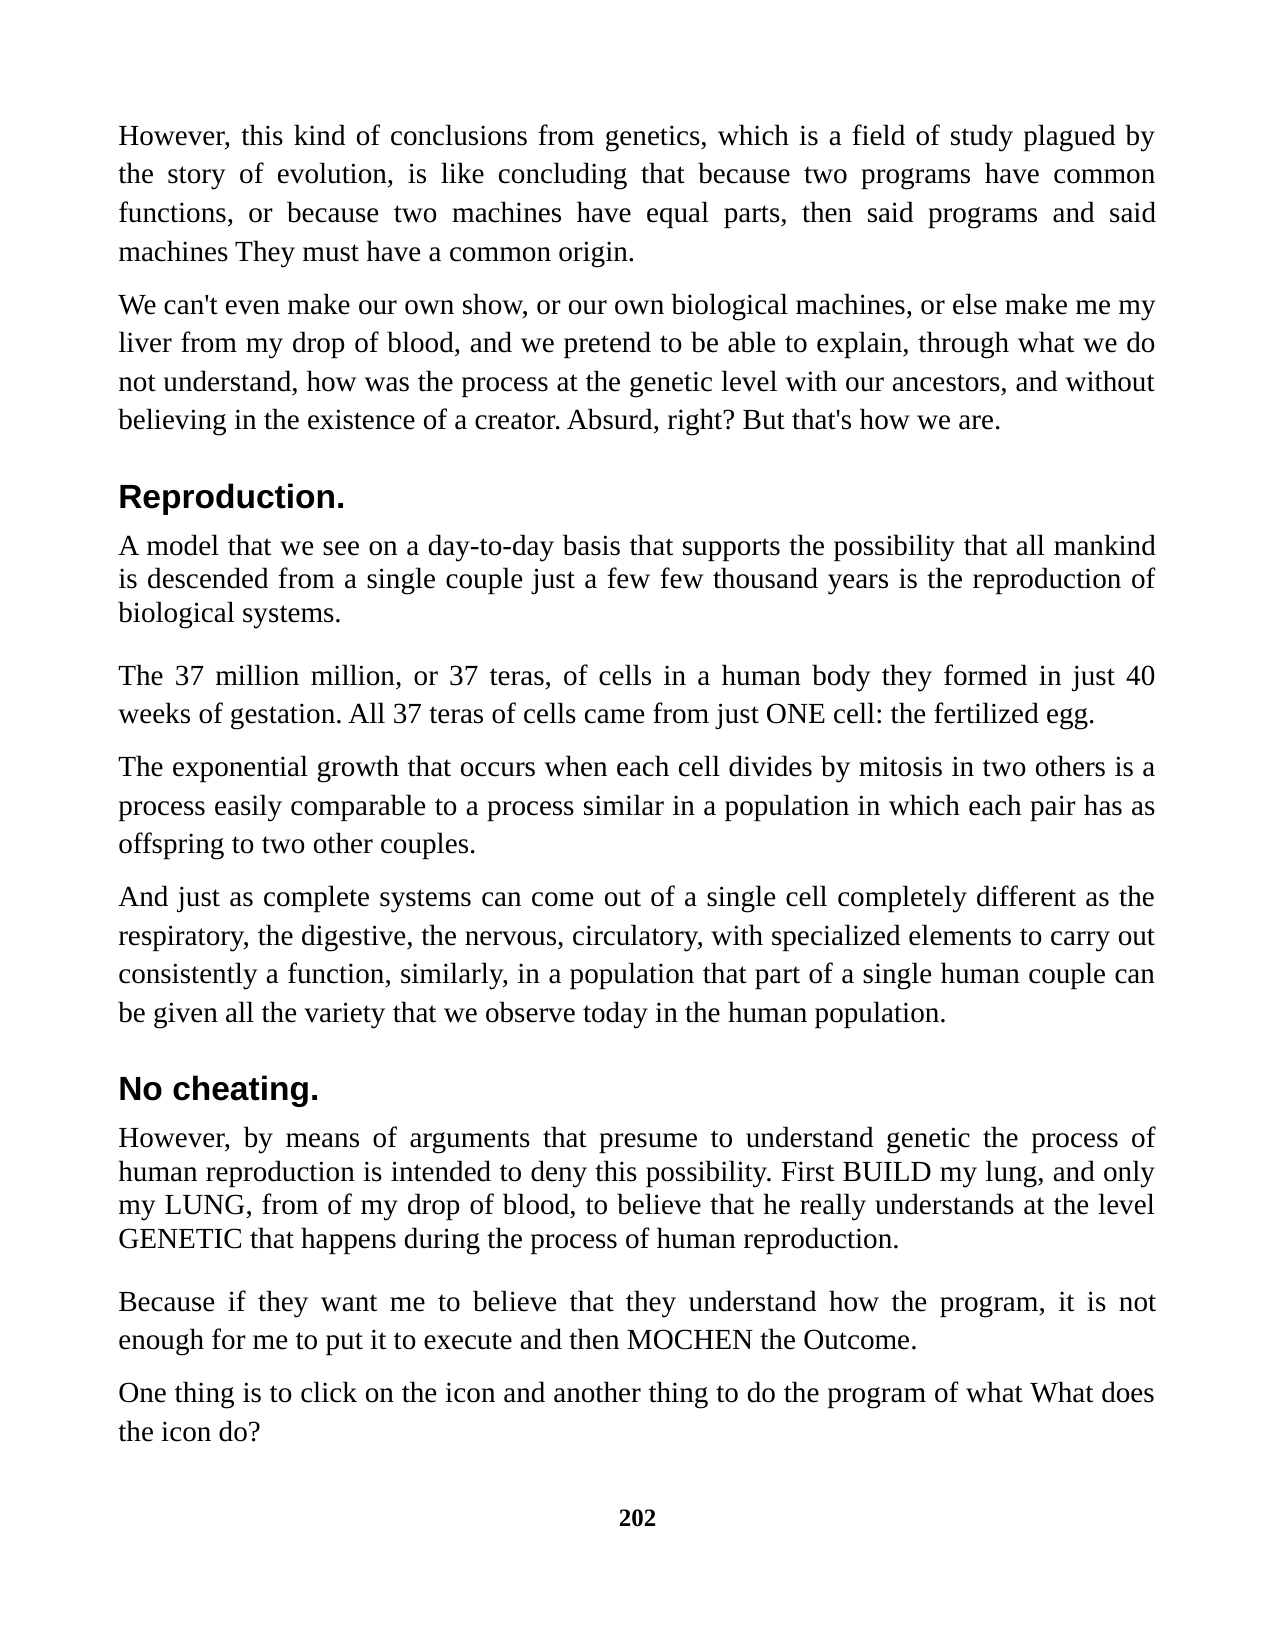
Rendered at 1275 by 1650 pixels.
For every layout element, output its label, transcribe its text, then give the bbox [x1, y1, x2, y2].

text And just as complete systems can come out of a single cell completely different as the respiratory, the digestive, the nervous, circulatory, with specialized elements to carry out consistently a function, similarly, in a population that part of a single human couple can be given all the variety that we observe today in the human population. [118, 879, 1157, 1029]
text The 37 million million, or 37 teras, of cells in a human body they formed in just 40 weeks of gestation. All 37 teras of cells came from just ONE cell: the fertilized egg. [118, 658, 1157, 730]
text However, this kind of conclusions from genetics, which is a field of study plagued by the story of evolution, is like concluding that because two programs have common functions, or because two machines have equal parts, then said programs and said machines They must have a common origin. [118, 118, 1157, 267]
text We can't even make our own show, or our own biological machines, or else make me my liver from my drop of blood, and we pretend to be able to explain, through what we do not understand, how was the process at the genetic level with our ancestors, and without believing in the existence of a creator. Absurd, right? But that's how we are. [118, 287, 1157, 436]
subtitle No cheating. [118, 1069, 1157, 1108]
text One thing is to click on the icon and another thing to do the program of what What does the icon do? [118, 1376, 1157, 1448]
text However, by means of arguments that presume to understand genetic the process of human reproduction is intended to deny this possibility. First BUILD my lung, and only my LUNG, from of my drop of blood, to believe that he really understands at the level GENETIC that happens during the process of human reproduction. [118, 1120, 1157, 1254]
text A model that we see on a day-to-day basis that supports the possibility that all mankind is descended from a single couple just a few few thousand years is the reproduction of biological systems. [118, 528, 1157, 628]
subtitle Reproduction. [118, 476, 1157, 515]
text Because if they want me to believe that they understand how the program, it is not enough for me to put it to execute and then MOCHEN the Outcome. [118, 1284, 1157, 1356]
text The exponential growth that occurs when each cell divides by mitosis in two others is a process easily comparable to a process similar in a population in which each pair has as offspring to two other couples. [118, 749, 1157, 860]
